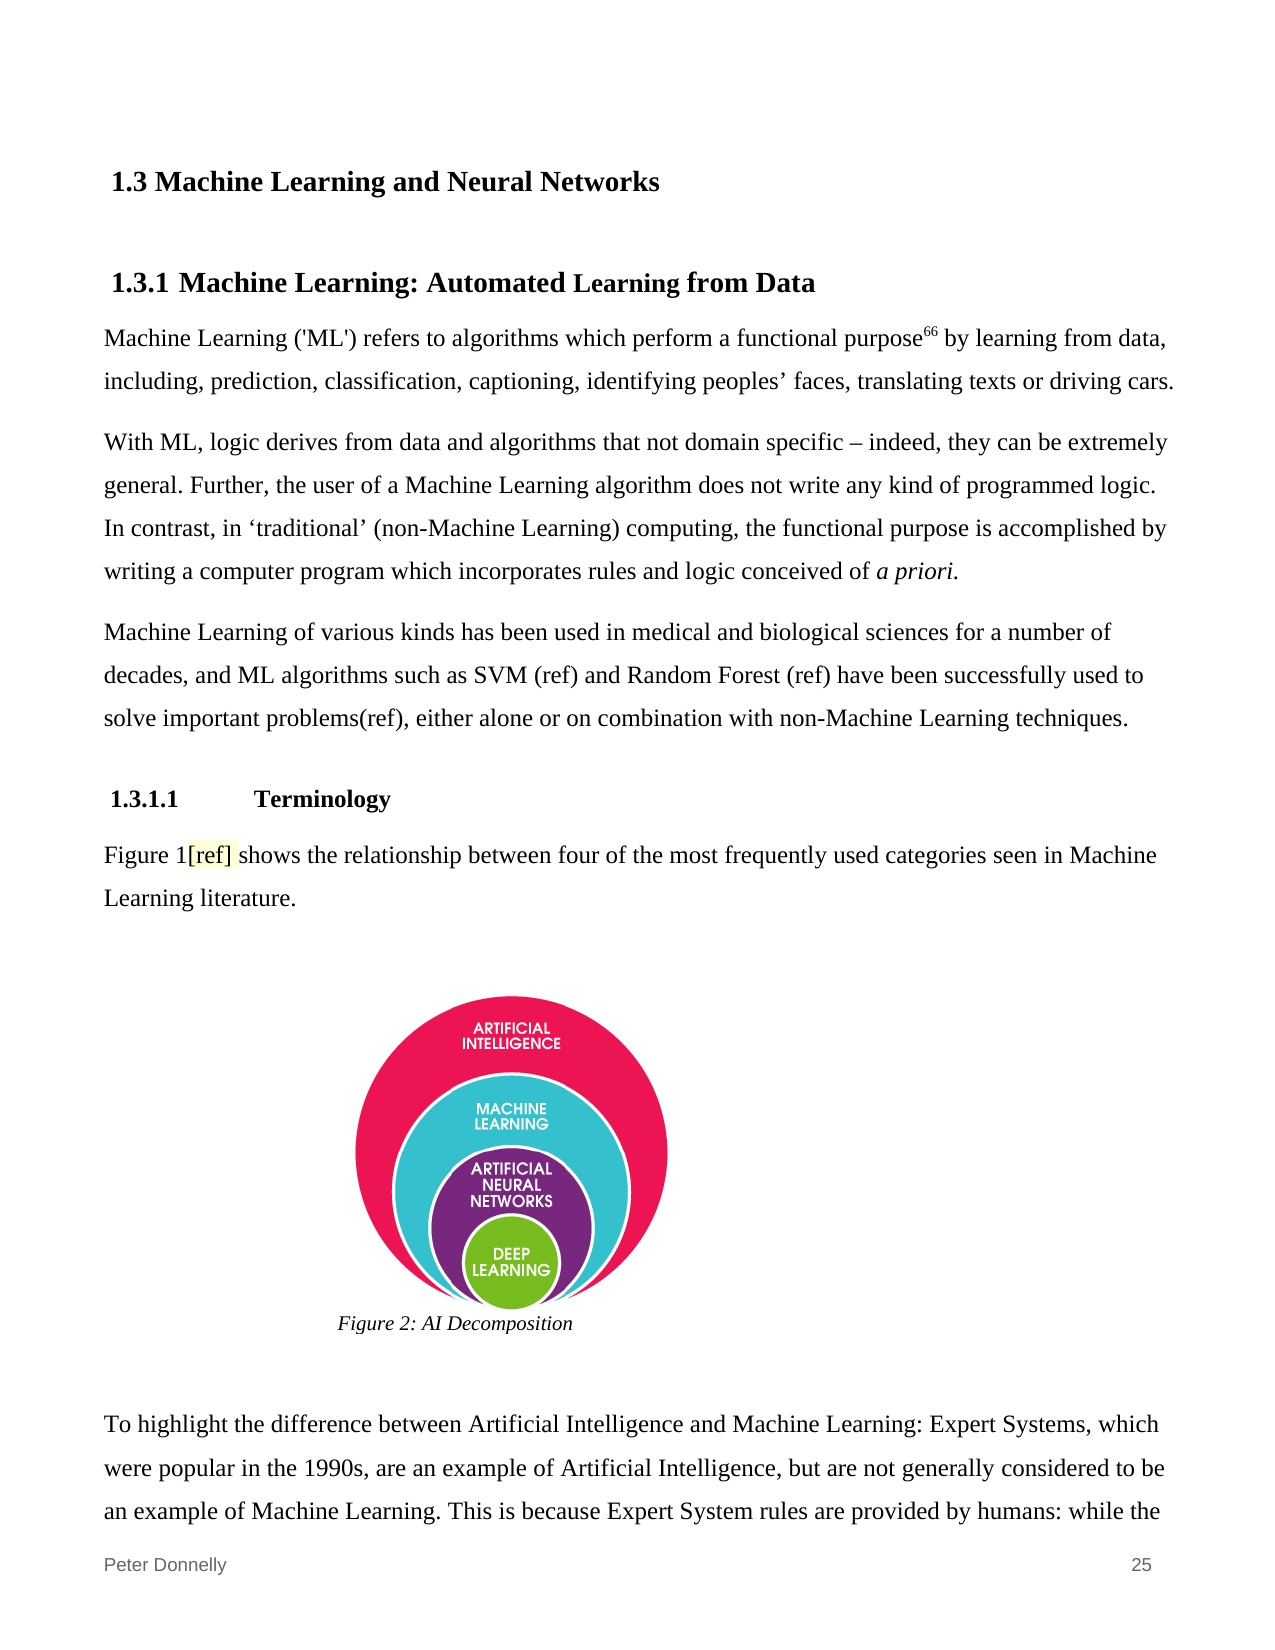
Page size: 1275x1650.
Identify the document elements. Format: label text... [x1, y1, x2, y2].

text Machine Learning ('ML') refers to algorithms which perform a functional purpose by learning from data, including, prediction, classification, captioning, identifying peoples’ faces, translating texts or driving cars. [103, 323, 1181, 394]
text Figure 2: AI Decomposition [337, 1311, 678, 1334]
text To highlight the difference between Artificial Intelligence and Machine Learning: Expert Systems, which were popular in the 1990s, are an example of Artificial Intelligence, but are not generally considered to be an example of Machine Learning. This is because Expert System rules are provided by humans: while the [103, 1409, 1181, 1524]
subtitle Terminology [103, 784, 1181, 813]
text With ML, logic derives from data and algorithms that not domain specific – indeed, they can be extremely general. Further, the user of a Machine Learning algorithm does not write any kind of programmed logic. In contrast, in ‘traditional’ (non-Machine Learning) computing, the functional purpose is accomplished by writing a computer program which incorporates rules and logic conceived of a priori. [103, 427, 1181, 585]
text Machine Learning of various kinds has been used in medical and biological sciences for a number of decades, and ML algorithms such as SVM (ref) and Random Forest (ref) have been successfully used to solve important problems(ref), either alone or on combination with non-Machine Learning techniques. [103, 617, 1181, 732]
subtitle Machine Learning and Neural Networks [103, 164, 1181, 198]
text Figure 1[ref] shows the relationship between four of the most frequently used categories seen in Machine Learning literature. [103, 840, 1181, 912]
subtitle Machine Learning: Automated Learning from Data [103, 266, 1181, 299]
picture [337, 993, 679, 1311]
